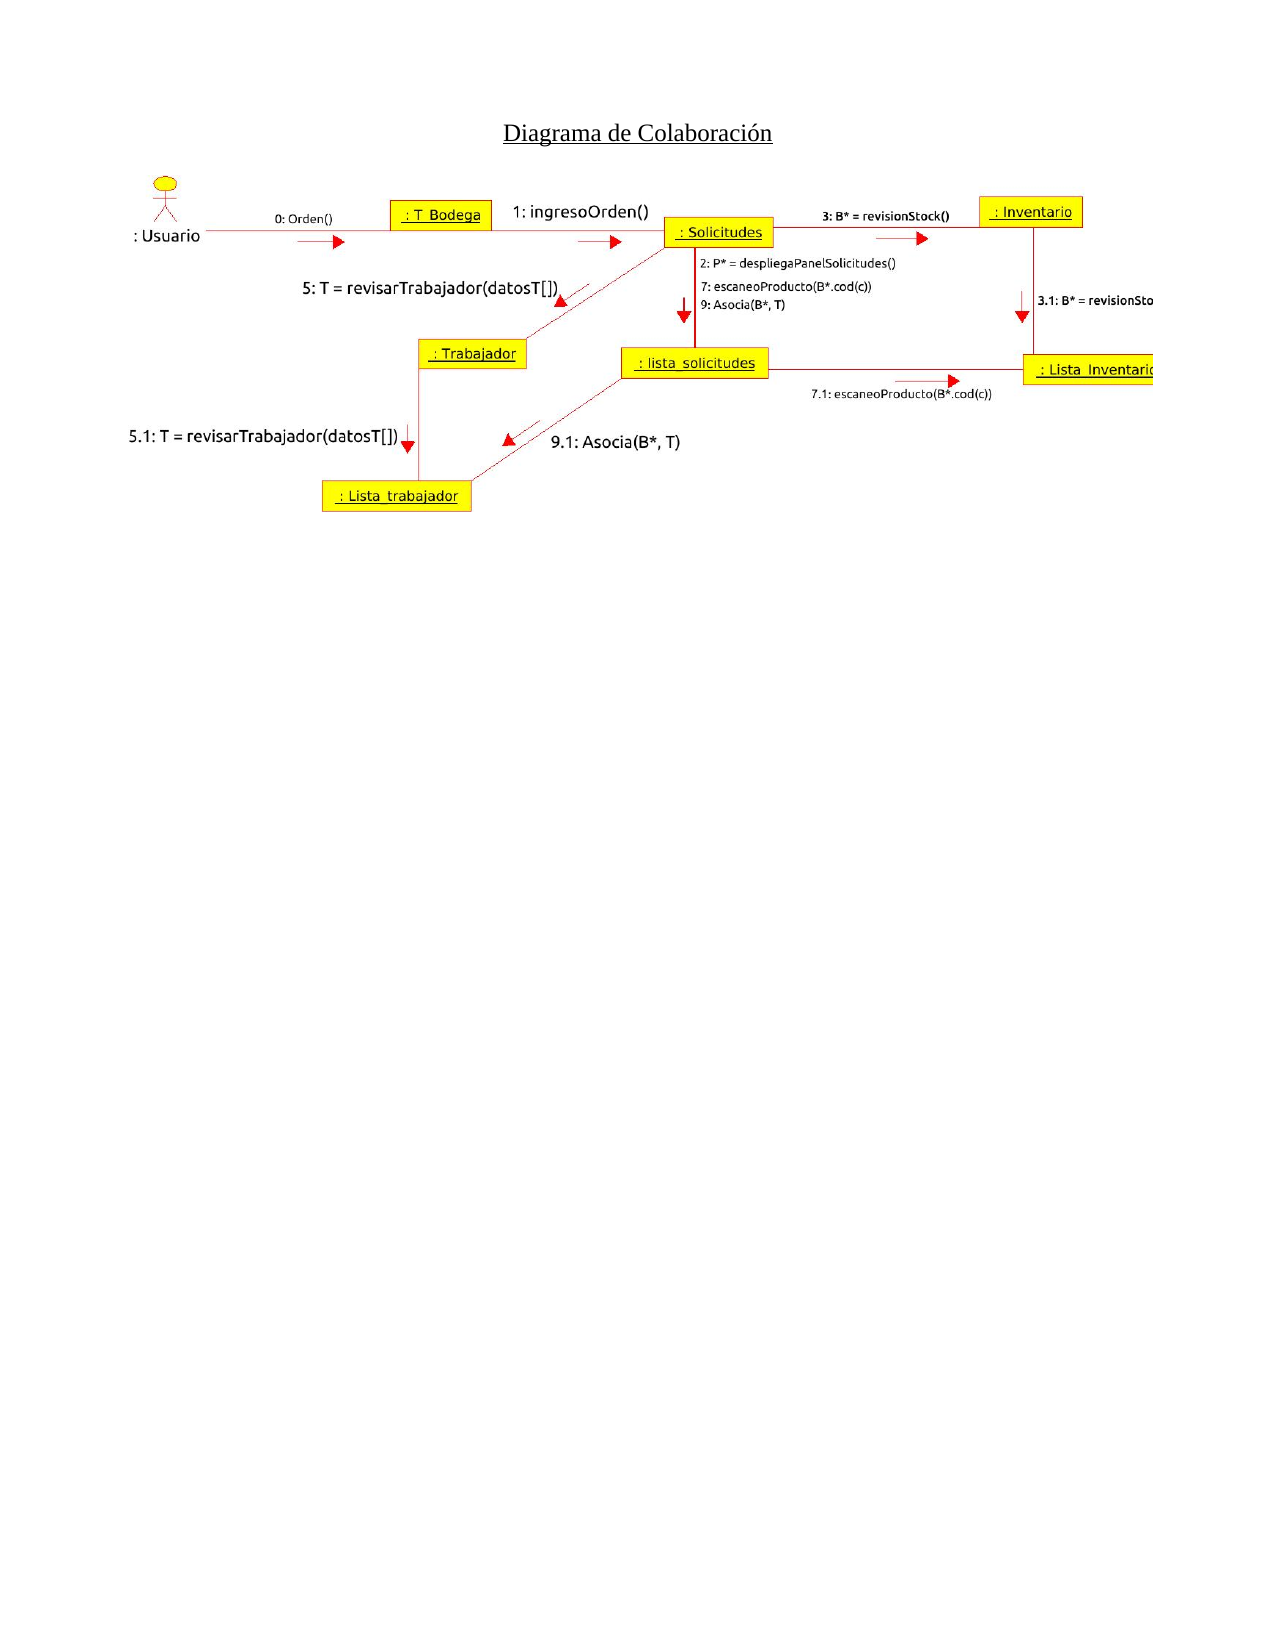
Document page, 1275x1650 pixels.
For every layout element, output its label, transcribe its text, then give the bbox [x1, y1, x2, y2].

text Diagrama de Colaboración [118, 118, 1157, 147]
picture [122, 175, 1153, 512]
